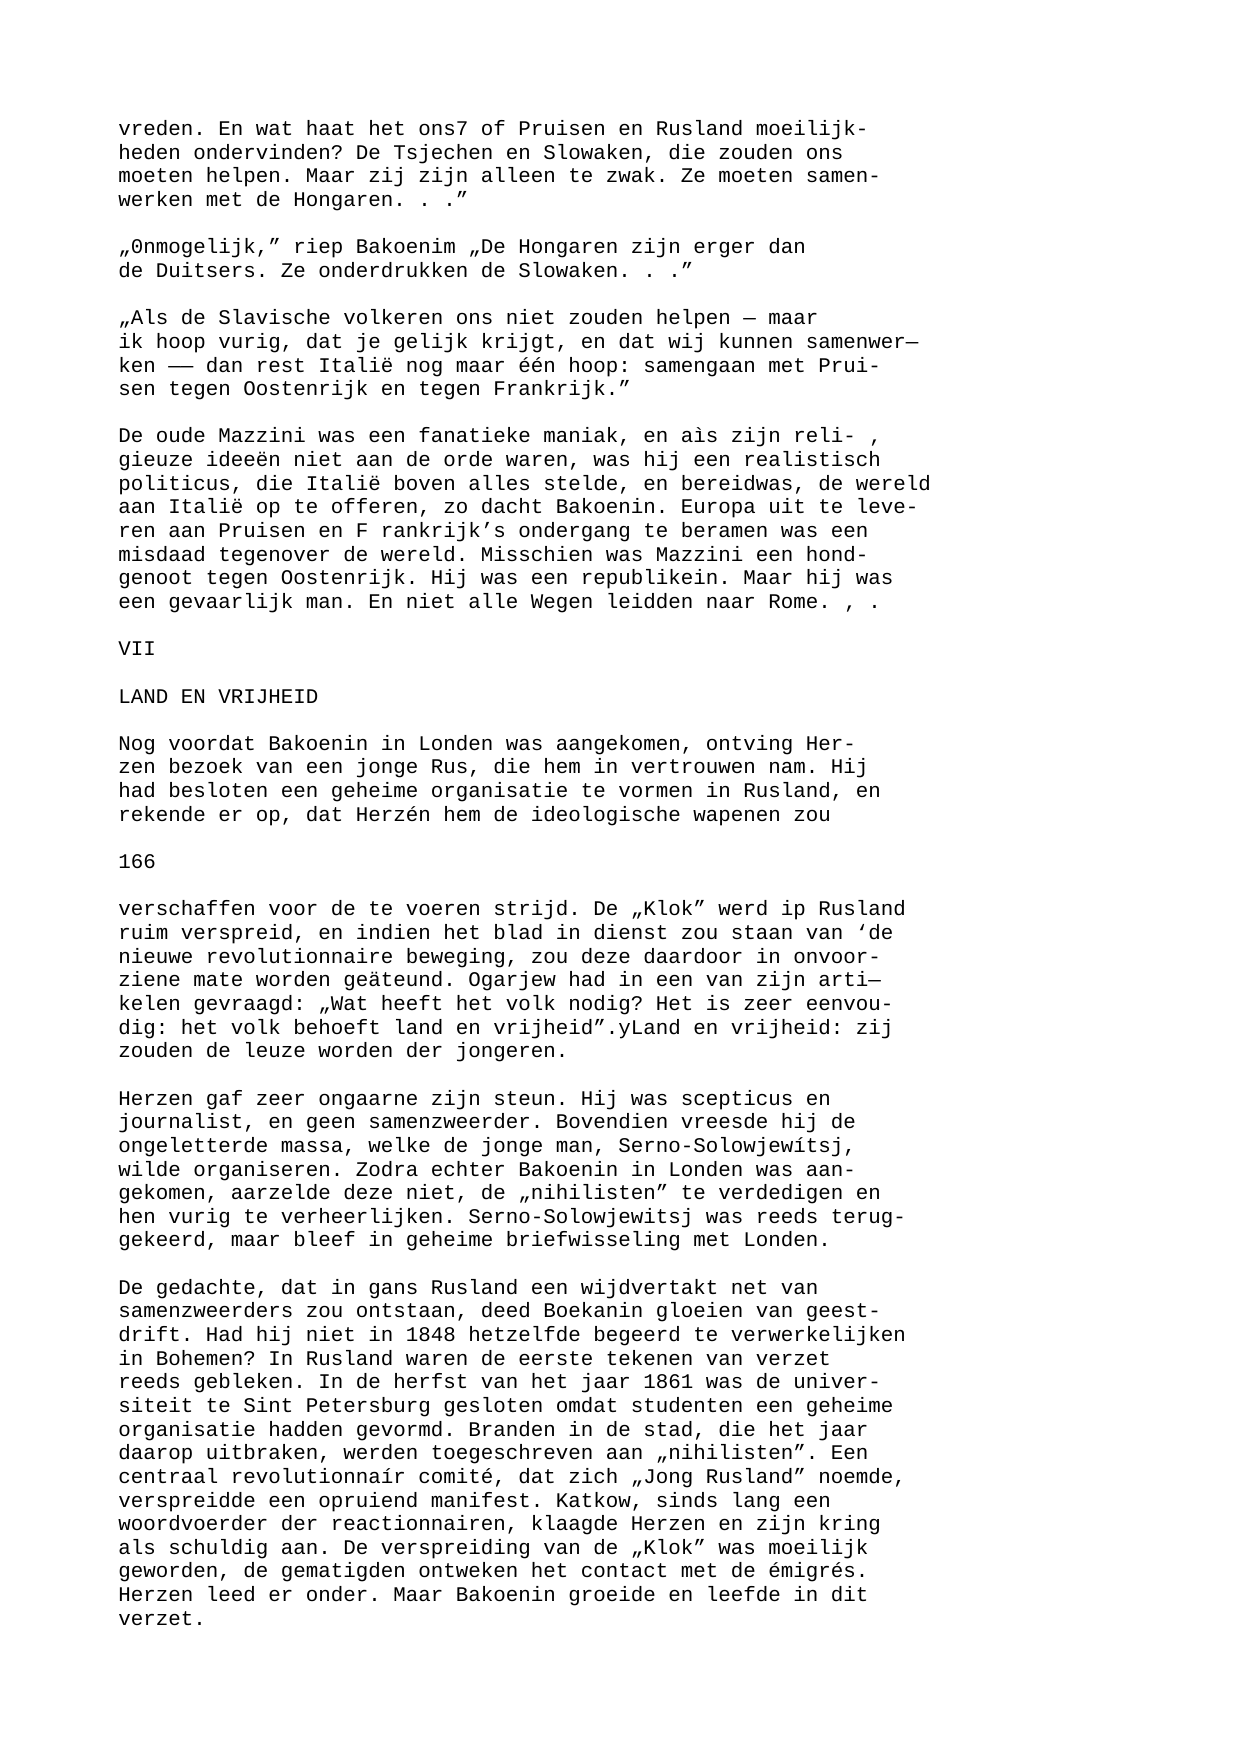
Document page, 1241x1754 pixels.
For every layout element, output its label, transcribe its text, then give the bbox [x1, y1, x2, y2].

text „0nmogelijk,” riep Bakoenim „De Hongaren zijn erger dan [118, 236, 1122, 260]
text nieuwe revolutionnaire beweging, zou deze daardoor in onvoor- [118, 946, 1122, 969]
text de Duitsers. Ze onderdrukken de Slowaken. . .” [118, 260, 1122, 284]
text een gevaarlijk man. En niet alle Wegen leidden naar Rome. ‚ . [118, 591, 1122, 615]
text organisatie hadden gevormd. Branden in de stad, die het jaar [118, 1419, 1122, 1442]
text dig: het volk behoeft land en vrijheid”.yLand en vrijheid: zij [118, 1017, 1122, 1040]
text geworden, de gematigden ontweken het contact met de émigrés. [118, 1561, 1122, 1584]
text heden ondervinden? De Tsjechen en Slowaken, die zouden ons [118, 142, 1122, 165]
text De oude Mazzini was een fanatieke maniak, en aìs zijn reli- ‚ [118, 426, 1122, 449]
text hen vurig te verheerlijken. Serno-Solowjewitsj was reeds terug- [118, 1206, 1122, 1229]
text sen tegen Oostenrijk en tegen Frankrijk.” [118, 378, 1122, 402]
text gieuze ideeën niet aan de orde waren, was hij een realistisch [118, 449, 1122, 473]
text had besloten een geheime organisatie te vormen in Rusland, en [118, 780, 1122, 804]
text ongeletterde massa, welke de jonge man, Serno-Solowjewítsj, [118, 1135, 1122, 1158]
text ziene mate worden geäteund. Ogarjew had in een van zijn arti— [118, 969, 1122, 993]
text zouden de leuze worden der jongeren. [118, 1040, 1122, 1064]
text VII [118, 638, 1122, 662]
text drift. Had hij niet in 1848 hetzelfde begeerd te verwerkelijken [118, 1324, 1122, 1348]
text wilde organiseren. Zodra echter Bakoenin in Londen was aan- [118, 1158, 1122, 1182]
text verzet. [118, 1608, 1122, 1631]
text samenzweerders zou ontstaan, deed Boekanin gloeien van geest- [118, 1300, 1122, 1324]
text ken —— dan rest Italië nog maar één hoop: samengaan met Prui- [118, 354, 1122, 378]
text misdaad tegenover de wereld. Misschien was Mazzini een hond- [118, 544, 1122, 567]
text Herzen leed er onder. Maar Bakoenin groeide en leefde in dit [118, 1584, 1122, 1608]
text ruim verspreid, en indien het blad in dienst zou staan van ‘de [118, 922, 1122, 946]
text verschaffen voor de te voeren strijd. De „Klok” werd ip Rusland [118, 898, 1122, 922]
text genoot tegen Oostenrijk. Hij was een republikein. Maar hij was [118, 567, 1122, 591]
text Nog voordat Bakoenin in Londen was aangekomen, ontving Her- [118, 733, 1122, 757]
text journalist, en geen samenzweerder. Bovendien vreesde hij de [118, 1111, 1122, 1135]
text in Bohemen? In Rusland waren de eerste tekenen van verzet [118, 1348, 1122, 1371]
text rekende er op, dat Herzén hem de ideologische wapenen zou [118, 804, 1122, 827]
text moeten helpen. Maar zij zijn alleen te zwak. Ze moeten samen- [118, 165, 1122, 189]
text politicus, die Italië boven alles stelde, en bereidwas, de wereld [118, 473, 1122, 496]
text De gedachte, dat in gans Rusland een wijdvertakt net van [118, 1277, 1122, 1300]
text verspreidde een opruiend manifest. Katkow, sinds lang een [118, 1489, 1122, 1513]
text als schuldig aan. De verspreiding van de „Klok” was moeilijk [118, 1537, 1122, 1561]
text aan Italië op te offeren, zo dacht Bakoenin. Europa uit te leve- [118, 496, 1122, 520]
text woordvoerder der reactionnairen, klaagde Herzen en zijn kring [118, 1513, 1122, 1537]
text ik hoop vurig, dat je gelijk krijgt, en dat wij kunnen samenwer— [118, 331, 1122, 354]
text centraal revolutionnaír comité, dat zich „Jong Rusland” noemde, [118, 1466, 1122, 1489]
text reeds gebleken. In de herfst van het jaar 1861 was de univer- [118, 1371, 1122, 1395]
text „Als de Slavische volkeren ons niet zouden helpen — maar [118, 307, 1122, 331]
text vreden. En wat haat het ons7 of Pruisen en Rusland moeilijk- [118, 118, 1122, 142]
text LAND EN VRIJHEID [118, 686, 1122, 709]
text siteit te Sint Petersburg gesloten omdat studenten een geheime [118, 1395, 1122, 1419]
text ren aan Pruisen en F rankrijk’s ondergang te beramen was een [118, 520, 1122, 544]
text kelen gevraagd: „Wat heeft het volk nodig? Het is zeer eenvou- [118, 993, 1122, 1017]
text gekeerd, maar bleef in geheime briefwisseling met Londen. [118, 1229, 1122, 1253]
text werken met de Hongaren. . .” [118, 189, 1122, 213]
text daarop uitbraken, werden toegeschreven aan „nihilisten”. Een [118, 1442, 1122, 1466]
text gekomen, aarzelde deze niet, de „nihilisten” te verdedigen en [118, 1182, 1122, 1206]
text Herzen gaf zeer ongaarne zijn steun. Hij was scepticus en [118, 1088, 1122, 1111]
text 166 [118, 851, 1122, 875]
text zen bezoek van een jonge Rus, die hem in vertrouwen nam. Hij [118, 757, 1122, 780]
